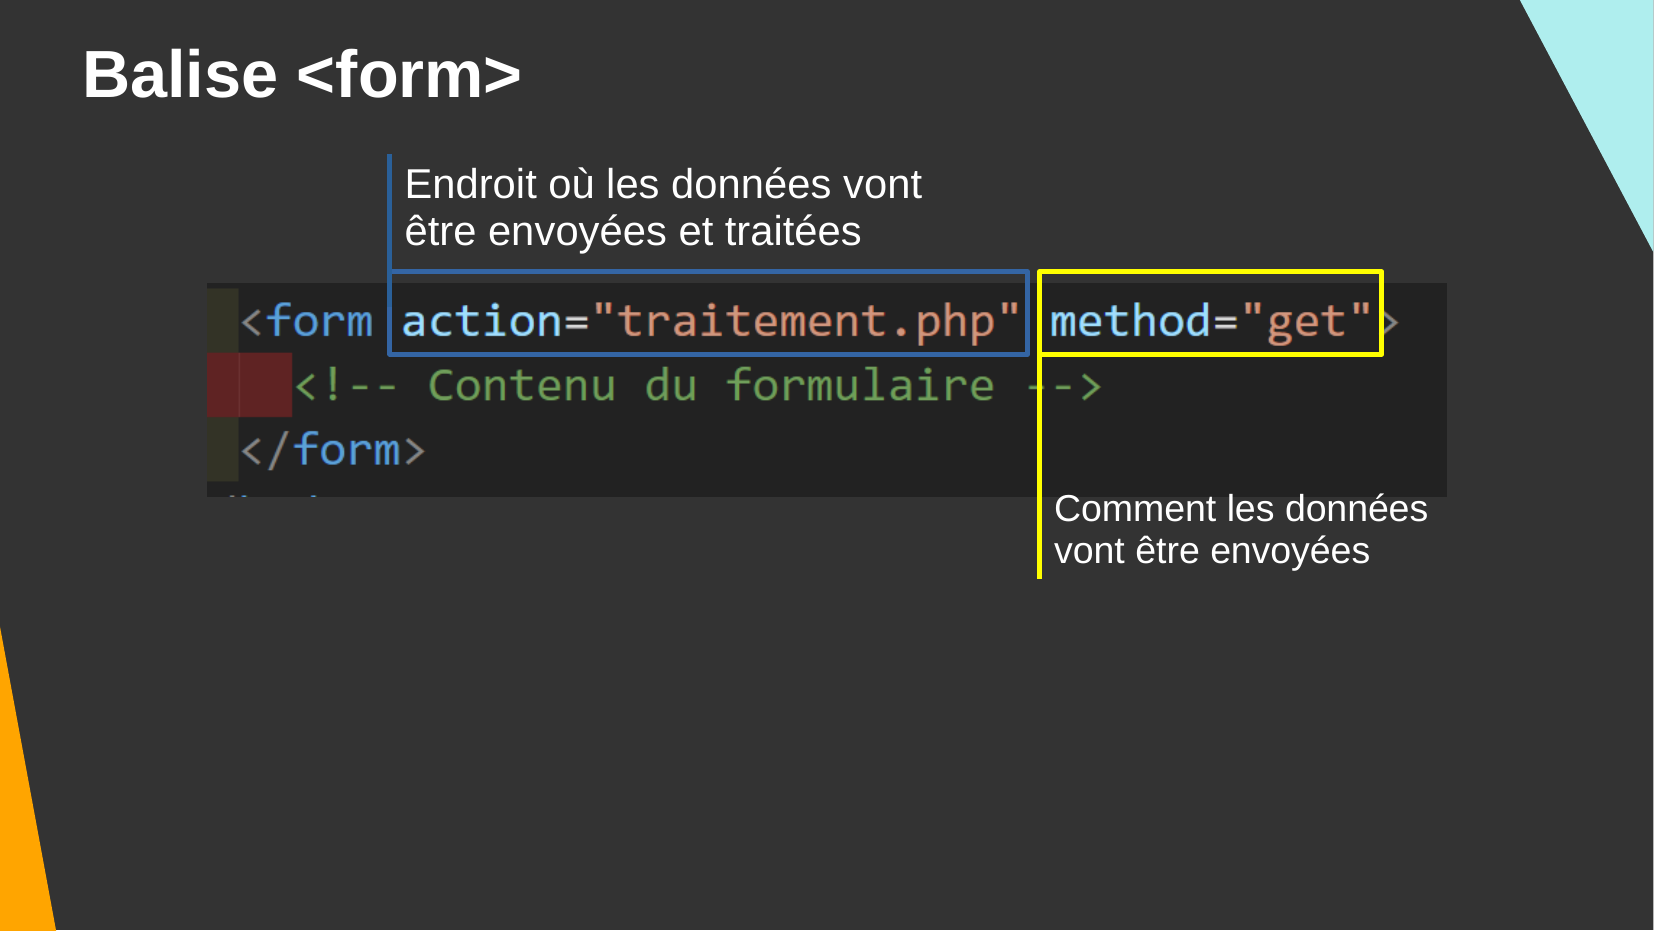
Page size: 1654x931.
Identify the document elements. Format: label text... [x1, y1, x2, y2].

picture [207, 283, 1037, 497]
title Balise <form> [82, 37, 1571, 115]
text_box [0, 626, 57, 931]
picture [1042, 283, 1379, 352]
text_box [1519, 0, 1654, 254]
picture [1042, 283, 1447, 479]
text_box Comment les données vont être envoyées [1039, 479, 1489, 579]
picture [392, 283, 1025, 352]
text_box Endroit où les données vont être envoyées et traitées [389, 153, 993, 262]
